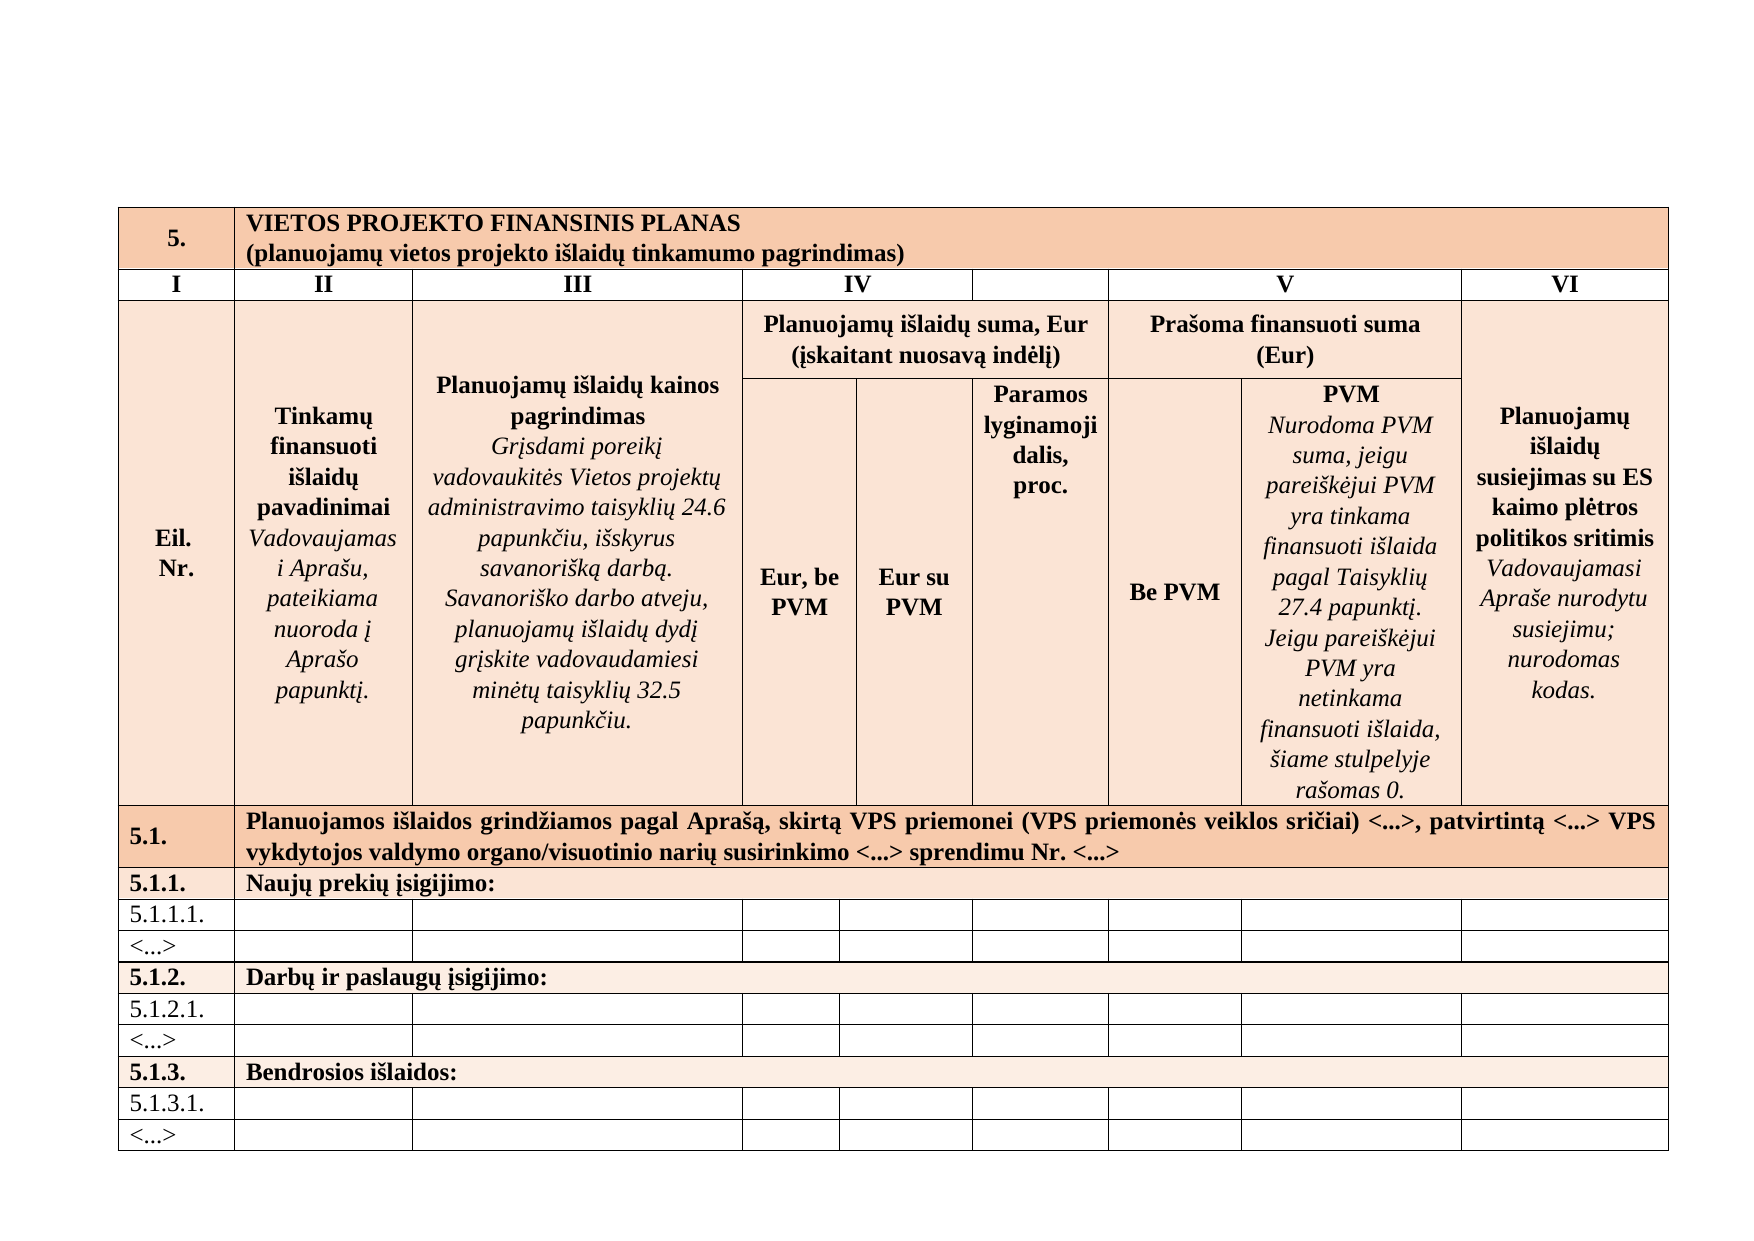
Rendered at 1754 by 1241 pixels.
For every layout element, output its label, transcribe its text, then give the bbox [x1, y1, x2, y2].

table_cell [973, 994, 1108, 1024]
table_cell [1109, 1025, 1241, 1056]
table_cell Eil. Nr. [119, 301, 234, 805]
table_cell I [119, 270, 234, 300]
table_cell [840, 900, 972, 930]
table_cell [413, 1025, 742, 1056]
table_cell <...> [119, 931, 234, 961]
table_cell [1242, 1120, 1461, 1150]
table_cell VI [1462, 270, 1668, 300]
table_cell Planuojamų išlaidų suma, Eur (įskaitant nuosavą indėlį) [743, 301, 1108, 378]
table_cell III [413, 270, 742, 300]
table_cell [1462, 931, 1668, 961]
table_cell [413, 1088, 742, 1119]
table_cell Naujų prekių įsigijimo: [235, 868, 1668, 898]
table_cell 5.1.3. [119, 1057, 234, 1087]
table_cell [413, 931, 742, 961]
table_cell Prašoma finansuoti suma (Eur) [1109, 301, 1461, 378]
table_cell [743, 900, 839, 930]
table_cell [1462, 1120, 1668, 1150]
table_cell [973, 1120, 1108, 1150]
table_cell [1242, 994, 1461, 1024]
table_cell [235, 900, 412, 930]
table_cell [1242, 931, 1461, 961]
table_cell [840, 1025, 972, 1056]
table_cell [743, 994, 839, 1024]
table_cell [1109, 1088, 1241, 1119]
table_cell [1462, 1088, 1668, 1119]
table_cell [413, 900, 742, 930]
table_cell [840, 931, 972, 961]
table_cell [413, 1120, 742, 1150]
table_cell Planuojamos išlaidos grindžiamos pagal Aprašą, skirtą VPS priemonei (VPS priemonės veiklos sričiai) <...>, patvirtintą <...> VPS vykdytojos valdymo organo/visuotinio narių susirinkimo <...> sprendimu Nr. <...> [235, 806, 1668, 867]
table_cell <...> [119, 1120, 234, 1150]
table_cell [235, 1025, 412, 1056]
table_cell Be PVM [1109, 379, 1241, 805]
table_cell Eur su PVM [857, 379, 972, 805]
table_cell [743, 1025, 839, 1056]
table_cell [743, 1120, 839, 1150]
table_cell Planuojamų išlaidų kainos pagrindimas Grįsdami poreikį vadovaukitės Vietos projektų administravimo taisyklių 24.6 papunkčiu, išskyrus savanorišką darbą. Savanoriško darbo atveju, planuojamų išlaidų dydį grįskite vadovaudamiesi minėtų taisyklių 32.5 papunkčiu. [413, 301, 742, 805]
table_cell 5.1.2.1. [119, 994, 234, 1024]
table_cell II [235, 270, 412, 300]
table_cell [1462, 900, 1668, 930]
table_cell Tinkamų finansuoti išlaidų pavadinimai Vadovaujamasi Aprašu, pateikiama nuoroda į Aprašo papunktį. [235, 301, 412, 805]
table_cell [1109, 994, 1241, 1024]
table_cell [973, 270, 1108, 300]
table_cell IV [743, 270, 972, 300]
table_cell [973, 931, 1108, 961]
table_cell 5.1.1.1. [119, 900, 234, 930]
table_cell Planuojamų išlaidų susiejimas su ES kaimo plėtros politikos sritimis Vadovaujamasi Apraše nurodytu susiejimu; nurodomas kodas. [1462, 301, 1668, 805]
table_cell PVM Nurodoma PVM suma, jeigu pareiškėjui PVM yra tinkama finansuoti išlaida pagal Taisyklių 27.4 papunktį. Jeigu pareiškėjui PVM yra netinkama finansuoti išlaida, šiame stulpelyje rašomas 0. [1242, 379, 1461, 805]
table_cell 5.1. [119, 806, 234, 867]
table_cell Eur, be PVM [743, 379, 856, 805]
table_cell [235, 1088, 412, 1119]
table_cell [235, 931, 412, 961]
table_cell [840, 1120, 972, 1150]
table_cell <...> [119, 1025, 234, 1056]
table_cell [1462, 994, 1668, 1024]
table_cell V [1109, 270, 1461, 300]
table_cell 5.1.3.1. [119, 1088, 234, 1119]
table_cell [973, 1088, 1108, 1119]
table_cell [743, 1088, 839, 1119]
table_cell [973, 900, 1108, 930]
table_cell [1242, 1025, 1461, 1056]
table_cell [1242, 900, 1461, 930]
table_header VIETOS PROJEKTO FINANSINIS PLANAS (planuojamų vietos projekto išlaidų tinkamumo pagrindimas) [235, 208, 1668, 268]
table_cell [743, 931, 839, 961]
table_cell [413, 994, 742, 1024]
table_cell [235, 994, 412, 1024]
table_cell [840, 994, 972, 1024]
table_cell Darbų ir paslaugų įsigijimo: [235, 963, 1668, 993]
table_cell 5.1.1. [119, 868, 234, 898]
table_cell Paramos lyginamoji dalis, proc. [973, 379, 1108, 805]
table_cell [973, 1025, 1108, 1056]
table_cell [840, 1088, 972, 1119]
table_cell Bendrosios išlaidos: [235, 1057, 1668, 1087]
table_cell [1109, 900, 1241, 930]
table_header 5. [119, 208, 234, 268]
table_cell [1242, 1088, 1461, 1119]
table_cell 5.1.2. [119, 963, 234, 993]
table_cell [1109, 1120, 1241, 1150]
table_cell [235, 1120, 412, 1150]
table_cell [1462, 1025, 1668, 1056]
table_cell [1109, 931, 1241, 961]
